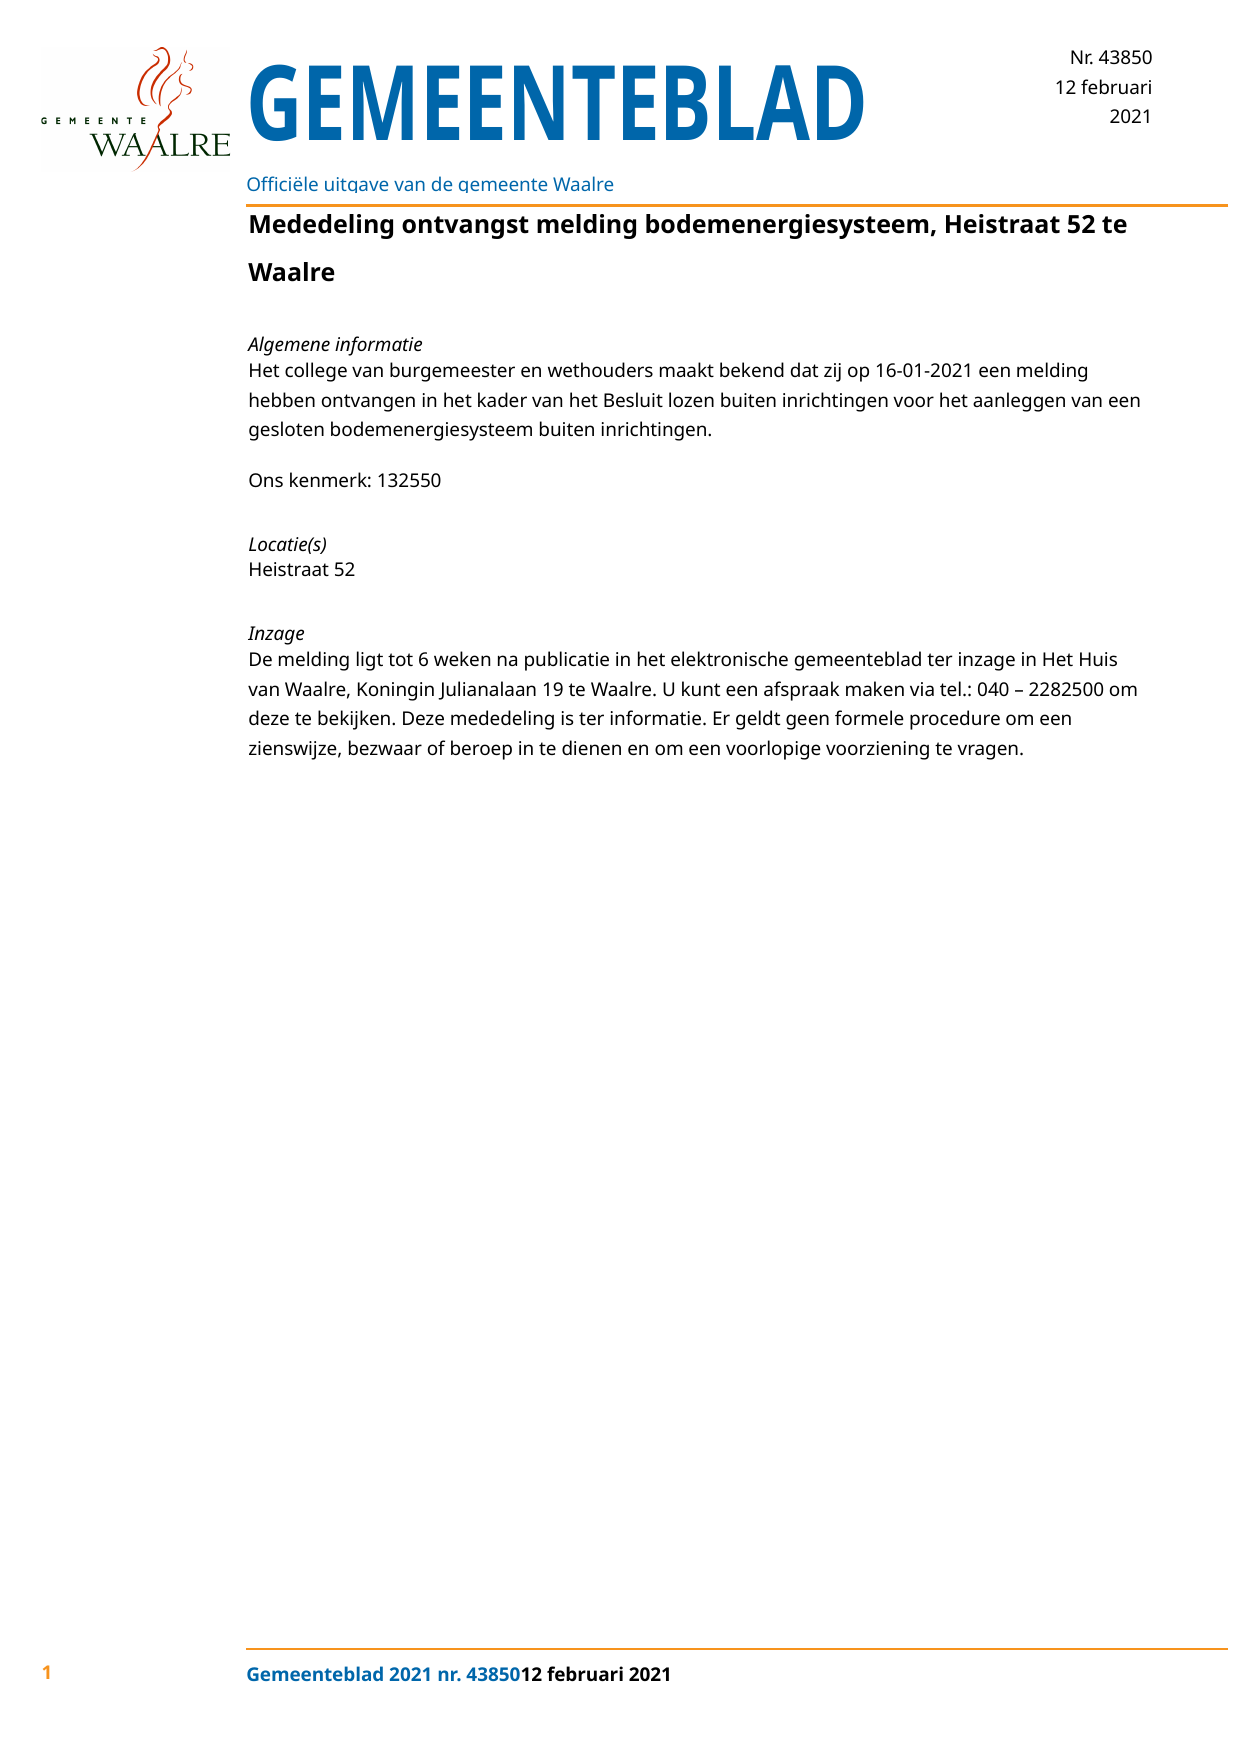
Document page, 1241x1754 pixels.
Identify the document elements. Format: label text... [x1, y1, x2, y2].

text Algemene informatie [248, 331, 1152, 357]
text Heistraat 52 [248, 556, 1152, 582]
text Ons kenmerk: 132550 [248, 467, 1152, 492]
text Het college van burgemeester en wethouders maakt bekend dat zij op 16-01-2021 een melding hebben ontvangen in het kader van het Besluit lozen buiten inrichtingen voor het aanleggen van een gesloten bodemenergiesysteem buiten inrichtingen. [248, 357, 1152, 442]
text Locatie(s) [248, 531, 1152, 556]
picture [41, 47, 231, 172]
text De melding ligt tot 6 weken na publicatie in het elektronische gemeenteblad ter inzage in Het Huis van Waalre, Koningin Julianalaan 19 te Waalre. U kunt een afspraak maken via tel.: 040 – 2282500 om deze te bekijken. Deze mededeling is ter informatie. Er geldt geen formele procedure om een zienswijze, bezwaar of beroep in te dienen en om een voorlopige voorziening te vragen. [248, 646, 1152, 761]
text Mededeling ontvangst melding bodemenergiesysteem, Heistraat 52 te Waalre [248, 207, 1152, 288]
text Inzage [248, 620, 1152, 646]
